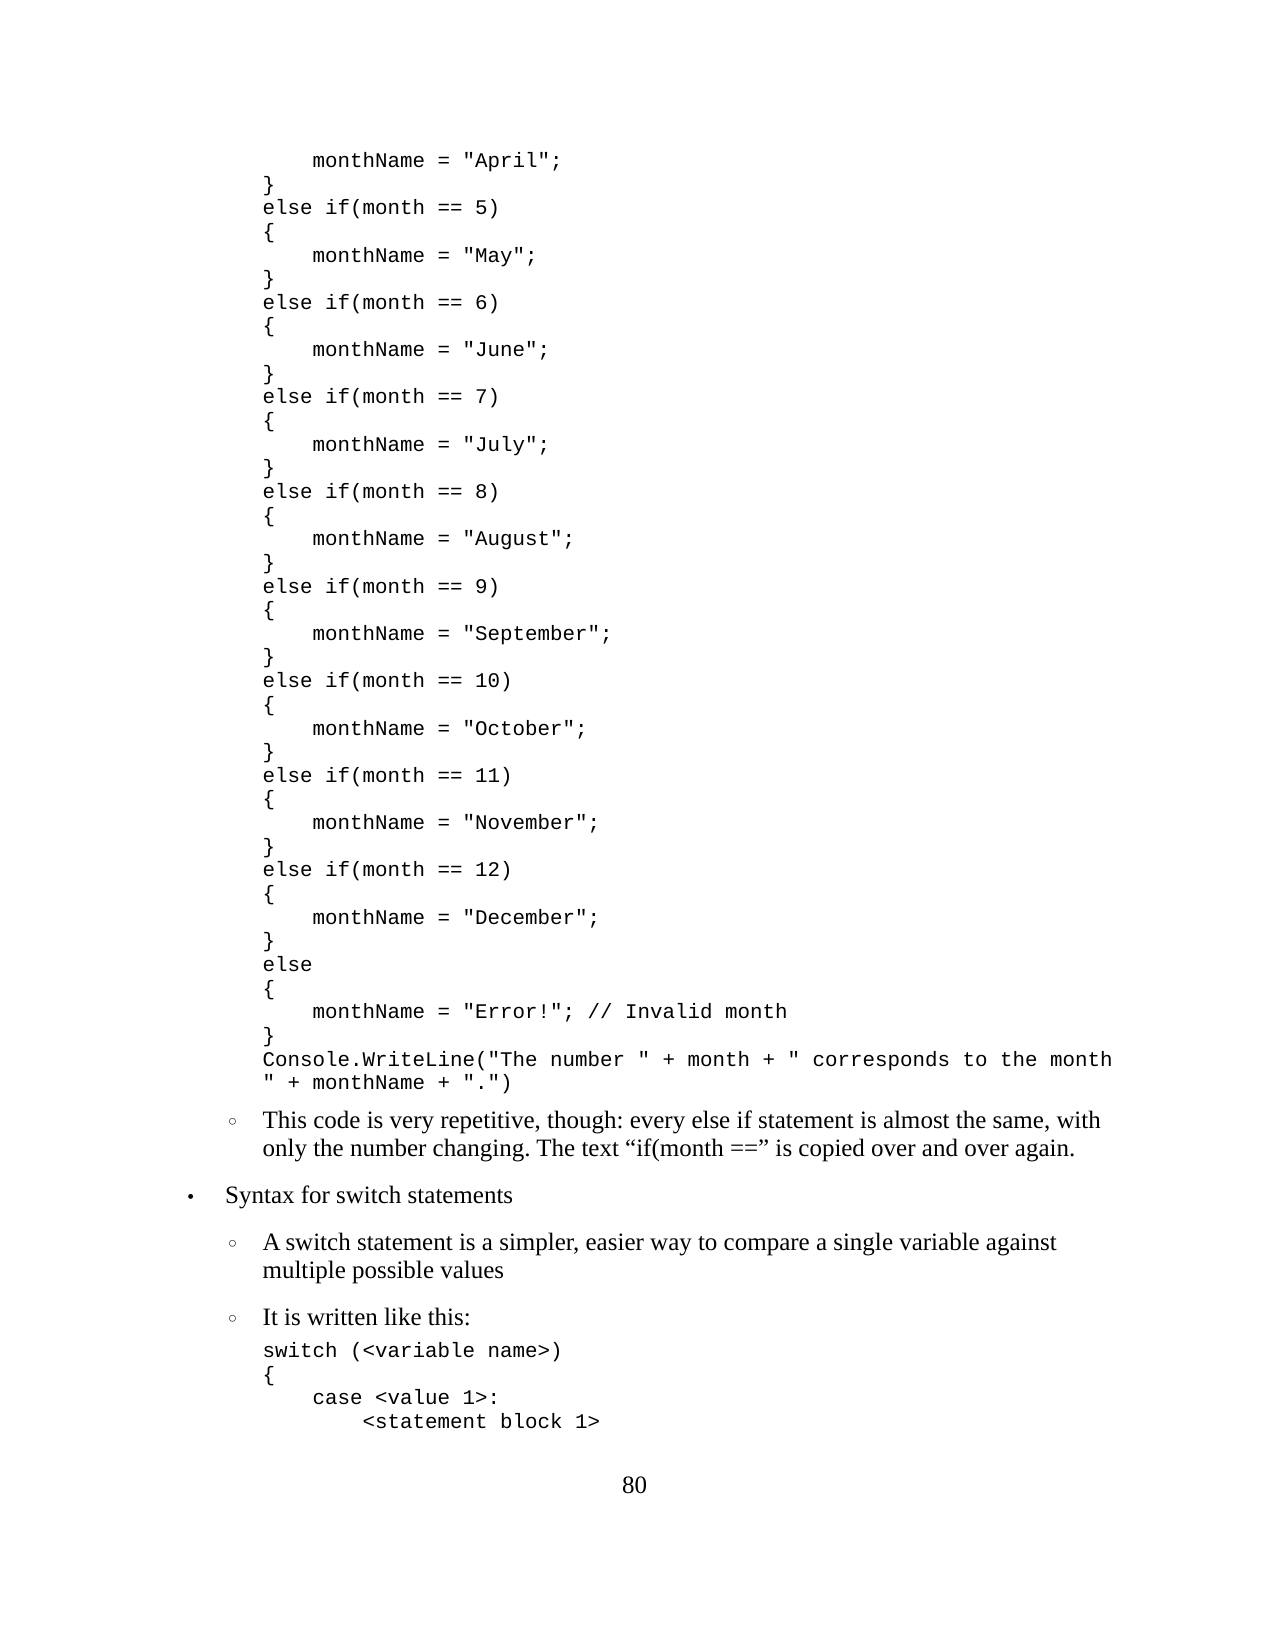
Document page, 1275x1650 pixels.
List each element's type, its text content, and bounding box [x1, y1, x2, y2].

list { [225, 599, 1125, 623]
list { [225, 410, 1125, 434]
list } [225, 647, 1125, 670]
list Syntax for switch statements [187, 1180, 1125, 1209]
list monthName = "August"; [225, 528, 1125, 552]
list else if(month == 7) [225, 386, 1125, 410]
list else if(month == 9) [225, 576, 1125, 599]
list { [225, 221, 1125, 244]
list Console.WriteLine("The number " + month + " corresponds to the month " + monthName + ".") [225, 1048, 1125, 1096]
list monthName = "September"; [225, 623, 1125, 647]
list } [225, 930, 1125, 954]
list } [225, 552, 1125, 576]
list monthName = "October"; [225, 717, 1125, 741]
list monthName = "April"; [225, 150, 1125, 174]
list { [225, 505, 1125, 528]
list This code is very repetitive, though: every else if statement is almost the same, with only the number changing. The text “if(month ==” is copied over and over again. [225, 1105, 1125, 1162]
list monthName = "May"; [225, 244, 1125, 268]
list { [225, 316, 1125, 339]
list case <value 1>: [225, 1387, 1125, 1411]
list } [225, 1025, 1125, 1048]
list <statement block 1> [225, 1411, 1125, 1434]
list monthName = "November"; [225, 812, 1125, 836]
list { [225, 1364, 1125, 1387]
list else if(month == 10) [225, 670, 1125, 694]
list } [225, 268, 1125, 292]
list { [225, 883, 1125, 907]
list } [225, 836, 1125, 859]
list switch (<variable name>) [225, 1340, 1125, 1364]
list } [225, 363, 1125, 386]
list else if(month == 12) [225, 859, 1125, 883]
list } [225, 174, 1125, 197]
list else [225, 954, 1125, 978]
list monthName = "December"; [225, 907, 1125, 930]
list else if(month == 5) [225, 197, 1125, 221]
list monthName = "June"; [225, 339, 1125, 363]
list else if(month == 8) [225, 481, 1125, 505]
list else if(month == 6) [225, 292, 1125, 316]
list { [225, 694, 1125, 717]
list else if(month == 11) [225, 765, 1125, 788]
list } [225, 457, 1125, 481]
list { [225, 788, 1125, 812]
list { [225, 978, 1125, 1001]
list It is written like this: [225, 1302, 1125, 1331]
list monthName = "July"; [225, 434, 1125, 457]
list } [225, 741, 1125, 765]
list monthName = "Error!"; // Invalid month [225, 1001, 1125, 1025]
list A switch statement is a simpler, easier way to compare a single variable against multiple possible values [225, 1227, 1125, 1284]
